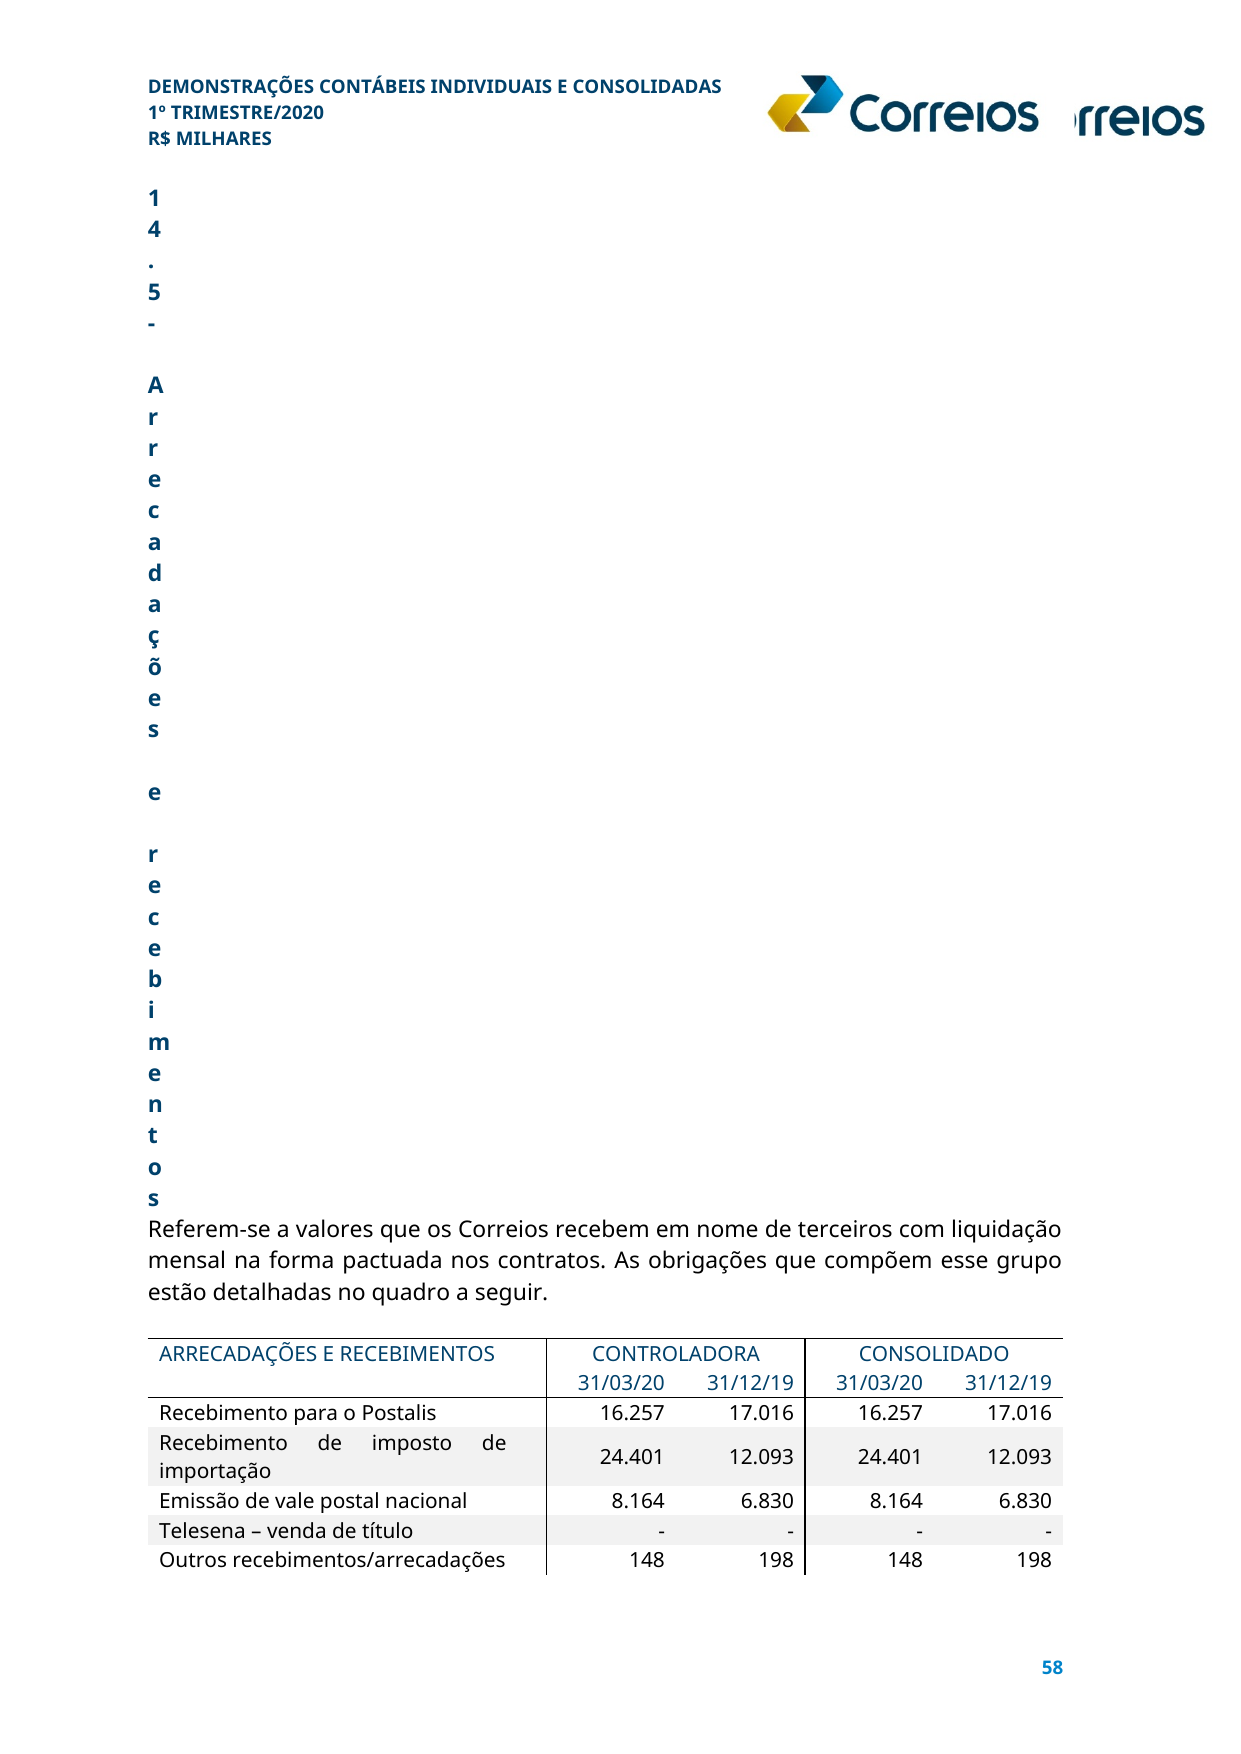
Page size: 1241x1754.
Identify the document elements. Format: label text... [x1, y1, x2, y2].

table_cell - [547, 1515, 676, 1545]
table_cell Outros recebimentos/arrecadações [148, 1545, 518, 1574]
table_cell 17.016 [676, 1398, 804, 1427]
table_cell 148 [547, 1545, 676, 1574]
table_cell [518, 1545, 546, 1574]
table_cell 16.257 [806, 1398, 934, 1427]
table_cell 198 [676, 1545, 804, 1574]
text Referem-se a valores que os Correios recebem em nome de terceiros com liquidação mensal na forma pactuada nos contratos. As obrigações que compõem esse grupo estão detalhadas no quadro a seguir. [148, 182, 1063, 1307]
table_cell [518, 1486, 546, 1515]
table_cell [518, 1398, 546, 1427]
table_cell 31/12/19 [676, 1368, 804, 1397]
table_cell 31/03/20 [547, 1368, 676, 1397]
table_cell - [934, 1515, 1063, 1545]
table_header ARRECADAÇÕES E RECEBIMENTOS [148, 1339, 518, 1368]
table_cell [518, 1427, 546, 1486]
table_cell 198 [934, 1545, 1063, 1574]
table_cell - [806, 1515, 934, 1545]
table_header [518, 1339, 546, 1368]
table_cell 8.164 [547, 1486, 676, 1515]
table_cell 6.830 [934, 1486, 1063, 1515]
table_cell 31/03/20 [806, 1368, 934, 1397]
table_cell Recebimento de imposto de importação [148, 1427, 518, 1486]
table_cell 24.401 [547, 1427, 676, 1486]
table_cell [518, 1515, 546, 1545]
table_cell 8.164 [806, 1486, 934, 1515]
table_cell [518, 1368, 546, 1397]
table_cell Emissão de vale postal nacional [148, 1486, 518, 1515]
table_cell 17.016 [934, 1398, 1063, 1427]
table_cell [148, 1368, 518, 1397]
table_cell 12.093 [934, 1427, 1063, 1486]
table_cell - [676, 1515, 804, 1545]
table_cell 12.093 [676, 1427, 804, 1486]
table_header CONSOLIDADO [806, 1339, 1063, 1368]
table_header CONTROLADORA [547, 1339, 804, 1368]
table_cell 31/12/19 [934, 1368, 1063, 1397]
table_cell Recebimento para o Postalis [148, 1398, 518, 1427]
table_cell 24.401 [806, 1427, 934, 1486]
table_cell Telesena – venda de título [148, 1515, 518, 1545]
table_cell 16.257 [547, 1398, 676, 1427]
table_cell 148 [806, 1545, 934, 1574]
table_cell 6.830 [676, 1486, 804, 1515]
